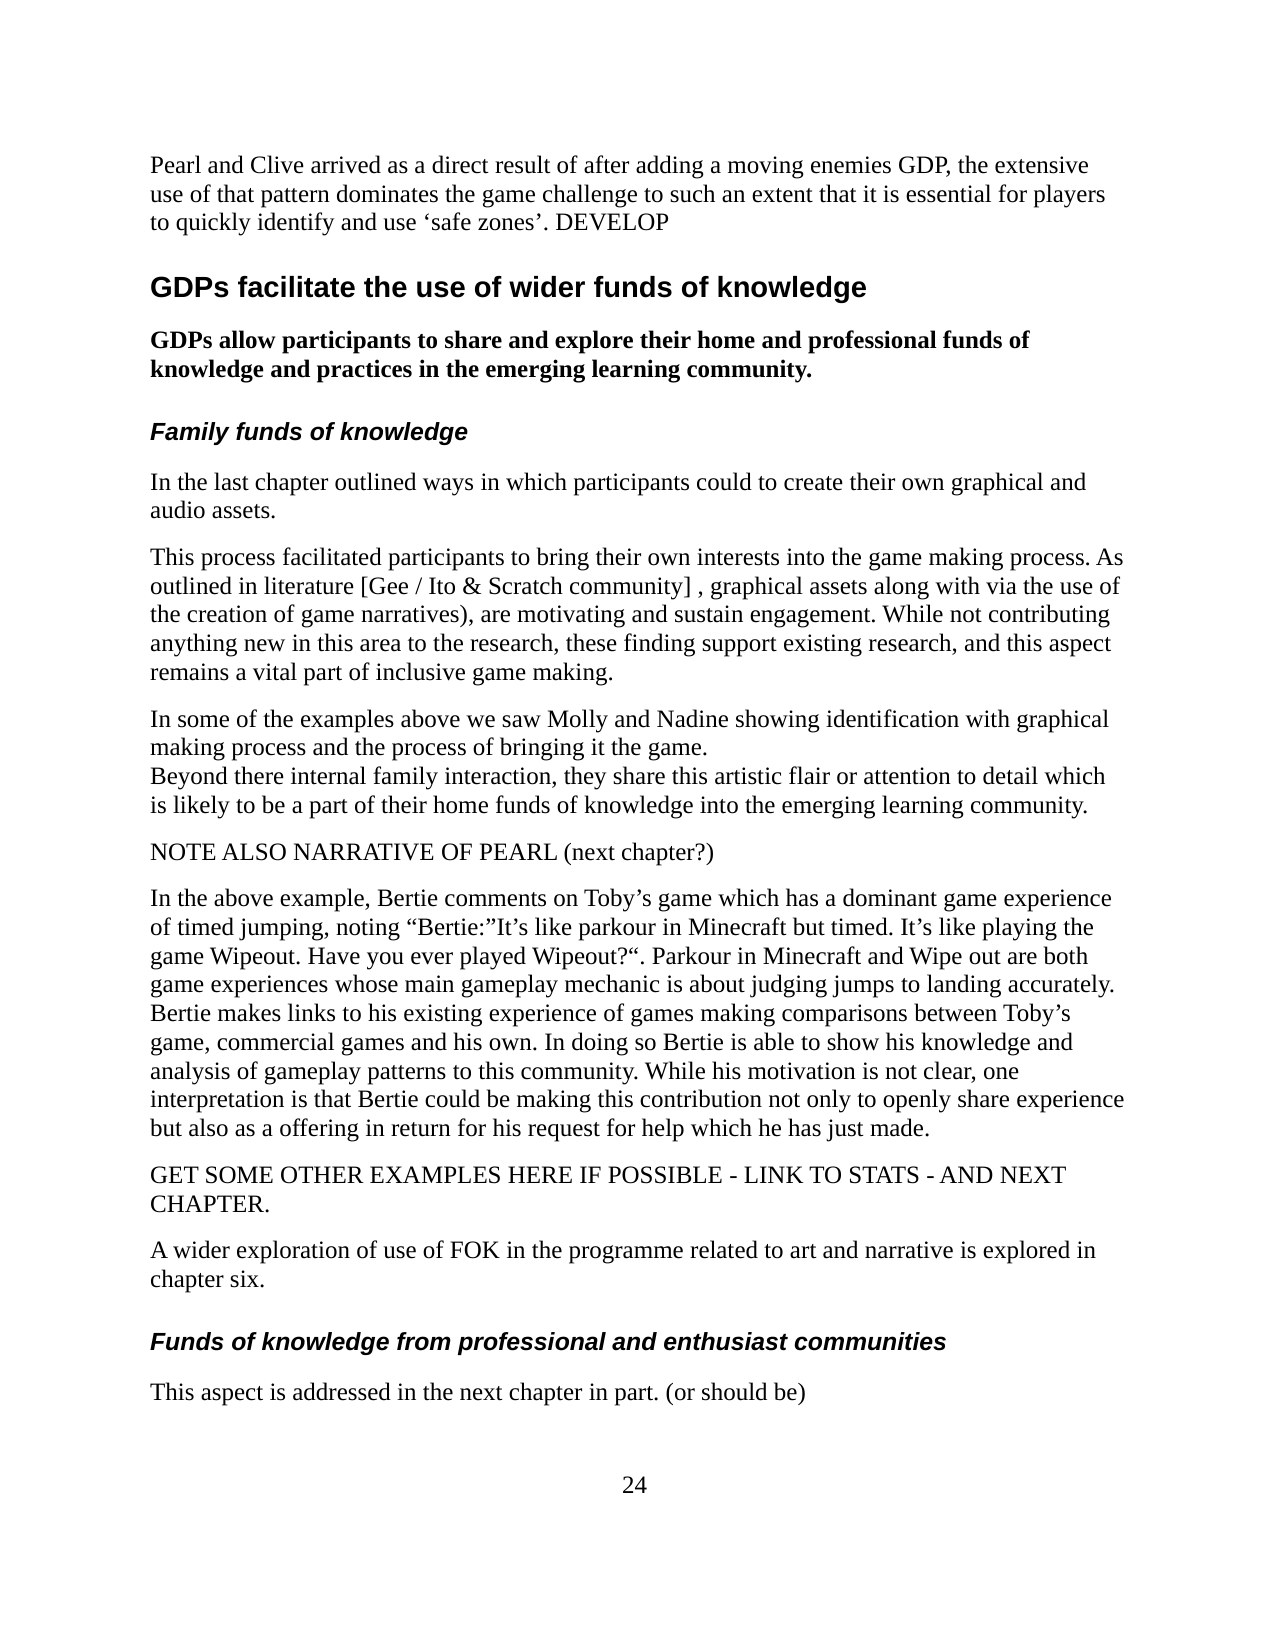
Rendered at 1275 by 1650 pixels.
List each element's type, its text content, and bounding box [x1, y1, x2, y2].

text GET SOME OTHER EXAMPLES HERE IF POSSIBLE - LINK TO STATS - AND NEXT CHAPTER. [150, 1160, 1125, 1217]
text In the above example, Bertie comments on Toby’s game which has a dominant game experience of timed jumping, noting “Bertie:”It’s like parkour in Minecraft but timed. It’s like playing the game Wipeout. Have you ever played Wipeout?“. Parkour in Minecraft and Wipe out are both game experiences whose main gameplay mechanic is about judging jumps to landing accurately. Bertie makes links to his existing experience of games making comparisons between Toby’s game, commercial games and his own. In doing so Bertie is able to show his knowledge and analysis of gameplay patterns to this community. While his motivation is not clear, one interpretation is that Bertie could be making this contribution not only to openly share experience but also as a offering in return for his request for help which he has just made. [150, 883, 1125, 1142]
text This process facilitated participants to bring their own interests into the game making process. As outlined in literature [Gee / Ito & Scratch community] , graphical assets along with via the use of the creation of game narratives), are motivating and sustain engagement. While not contributing anything new in this area to the research, these finding support existing research, and this aspect remains a vital part of inclusive game making. [150, 542, 1125, 686]
subtitle Family funds of knowledge [150, 417, 1125, 445]
text GDPs allow participants to share and explore their home and professional funds of knowledge and practices in the emerging learning community. [150, 325, 1125, 383]
text In the last chapter outlined ways in which participants could to create their own graphical and audio assets. [150, 467, 1125, 524]
subtitle Funds of knowledge from professional and enthusiast communities [150, 1327, 1125, 1355]
text A wider exploration of use of FOK in the programme related to art and narrative is explored in chapter six. [150, 1235, 1125, 1293]
text Pearl and Clive arrived as a direct result of after adding a moving enemies GDP, the extensive use of that pattern dominates the game challenge to such an extent that it is essential for players to quickly identify and use ‘safe zones’. DEVELOP [150, 150, 1125, 236]
text NOTE ALSO NARRATIVE OF PEARL (next chapter?) [150, 837, 1125, 865]
text This aspect is addressed in the next chapter in part. (or should be) [150, 1377, 1125, 1406]
text In some of the examples above we saw Molly and Nadine showing identification with graphical making process and the process of bringing it the game. Beyond there internal family interaction, they share this artistic flair or attention to detail which is likely to be a part of their home funds of knowledge into the emerging learning community. [150, 704, 1125, 819]
subtitle GDPs facilitate the use of wider funds of knowledge [150, 270, 1125, 304]
